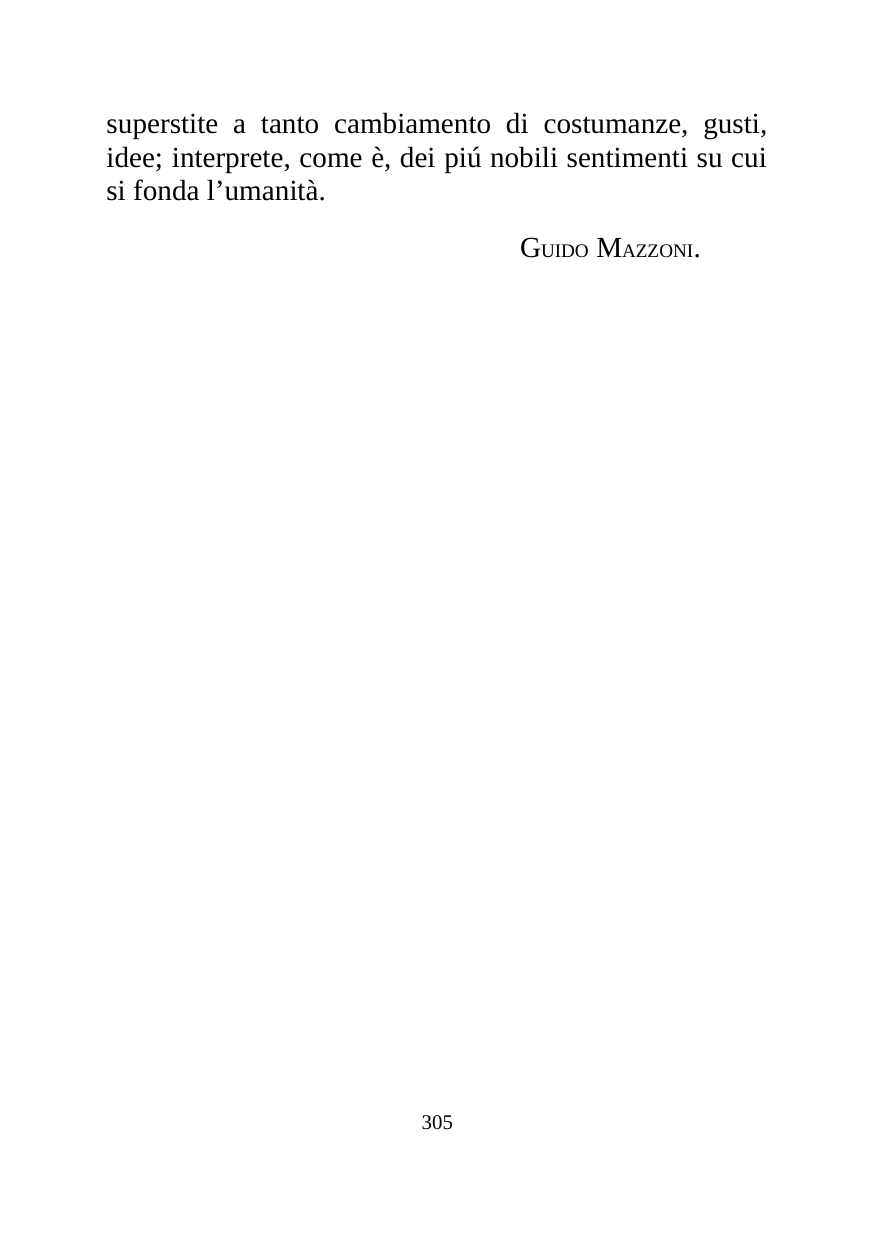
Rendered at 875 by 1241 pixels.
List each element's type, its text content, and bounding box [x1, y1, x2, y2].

text Guido Mazzoni. [106, 231, 768, 264]
text superstite a tanto cambiamento di costumanze, gusti, idee; interprete, come è, dei piú nobili sentimenti su cui si fonda l’umanità. [106, 106, 768, 207]
